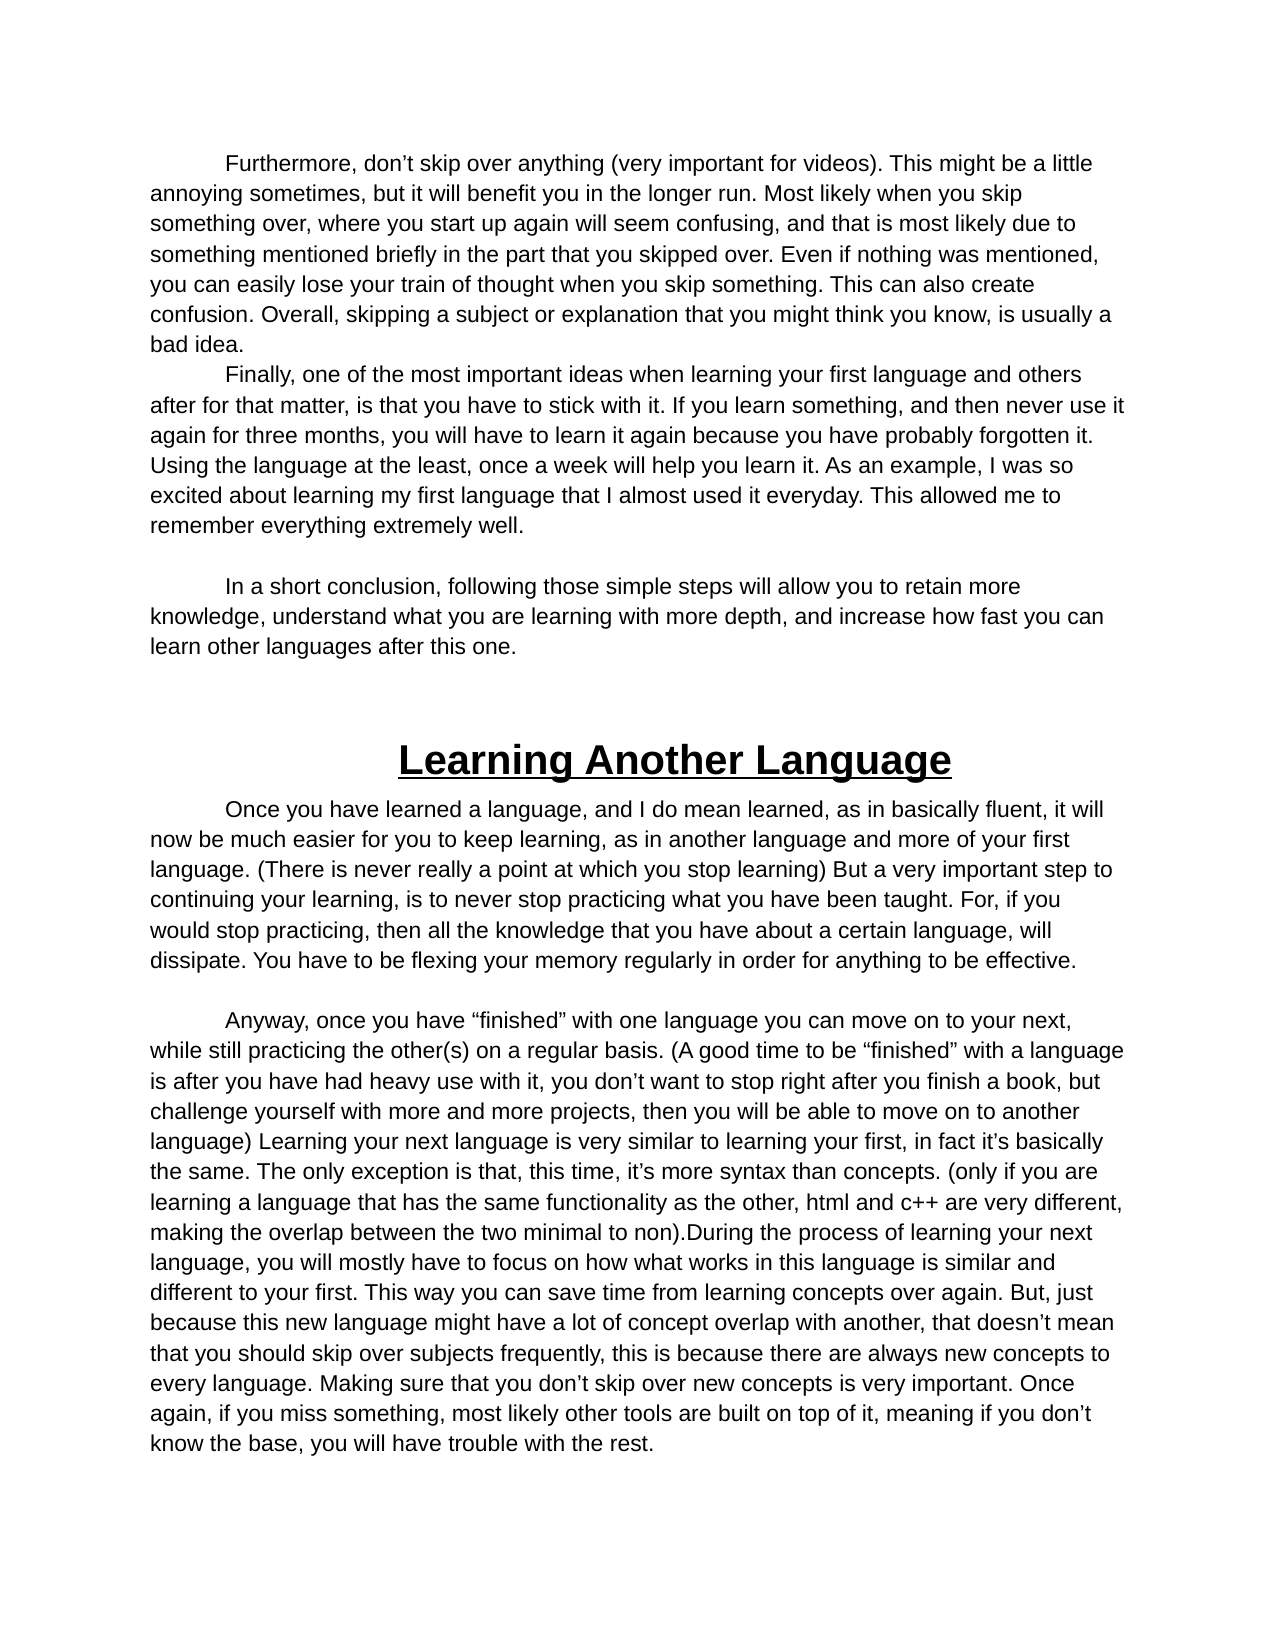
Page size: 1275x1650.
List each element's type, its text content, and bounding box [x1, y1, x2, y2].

subtitle Learning Another Language [150, 735, 1125, 783]
text Anyway, once you have “finished” with one language you can move on to your next, while still practicing the other(s) on a regular basis. (A good time to be “finished” with a language is after you have had heavy use with it, you don’t want to stop right after you finish a book, but challenge yourself with more and more projects, then you will be able to move on to another language) Learning your next language is very similar to learning your first, in fact it’s basically the same. The only exception is that, this time, it’s more syntax than concepts. (only if you are learning a language that has the same functionality as the other, html and c++ are very different, making the overlap between the two minimal to non).During the process of learning your next language, you will mostly have to focus on how what works in this language is similar and different to your first. This way you can save time from learning concepts over again. But, just because this new language might have a lot of concept overlap with another, that doesn’t mean that you should skip over subjects frequently, this is because there are always new concepts to every language. Making sure that you don’t skip over new concepts is very important. Once again, if you miss something, most likely other tools are built on top of it, meaning if you don’t know the base, you will have trouble with the rest. [150, 1007, 1125, 1457]
text In a short conclusion, following those simple steps will allow you to retain more knowledge, understand what you are learning with more depth, and increase how fast you can learn other languages after this one. [150, 573, 1125, 660]
text Finally, one of the most important ideas when learning your first language and others after for that matter, is that you have to stick with it. If you learn something, and then never use it again for three months, you will have to learn it again because you have probably forgotten it. Using the language at the least, once a week will help you learn it. As an example, I was so excited about learning my first language that I almost used it everyday. This allowed me to remember everything extremely well. [150, 361, 1125, 539]
text Once you have learned a language, and I do mean learned, as in basically fluent, it will now be much easier for you to keep learning, as in another language and more of your first language. (There is never really a point at which you stop learning) But a very important step to continuing your learning, is to never stop practicing what you have been taught. For, if you would stop practicing, then all the knowledge that you have about a certain language, will dissipate. You have to be flexing your memory regularly in order for anything to be effective. [150, 796, 1125, 973]
text Furthermore, don’t skip over anything (very important for videos). This might be a little annoying sometimes, but it will benefit you in the longer run. Most likely when you skip something over, where you start up again will seem confusing, and that is most likely due to something mentioned briefly in the part that you skipped over. Even if nothing was mentioned, you can easily lose your train of thought when you skip something. This can also create confusion. Overall, skipping a subject or explanation that you might think you know, is usually a bad idea. [150, 150, 1125, 358]
